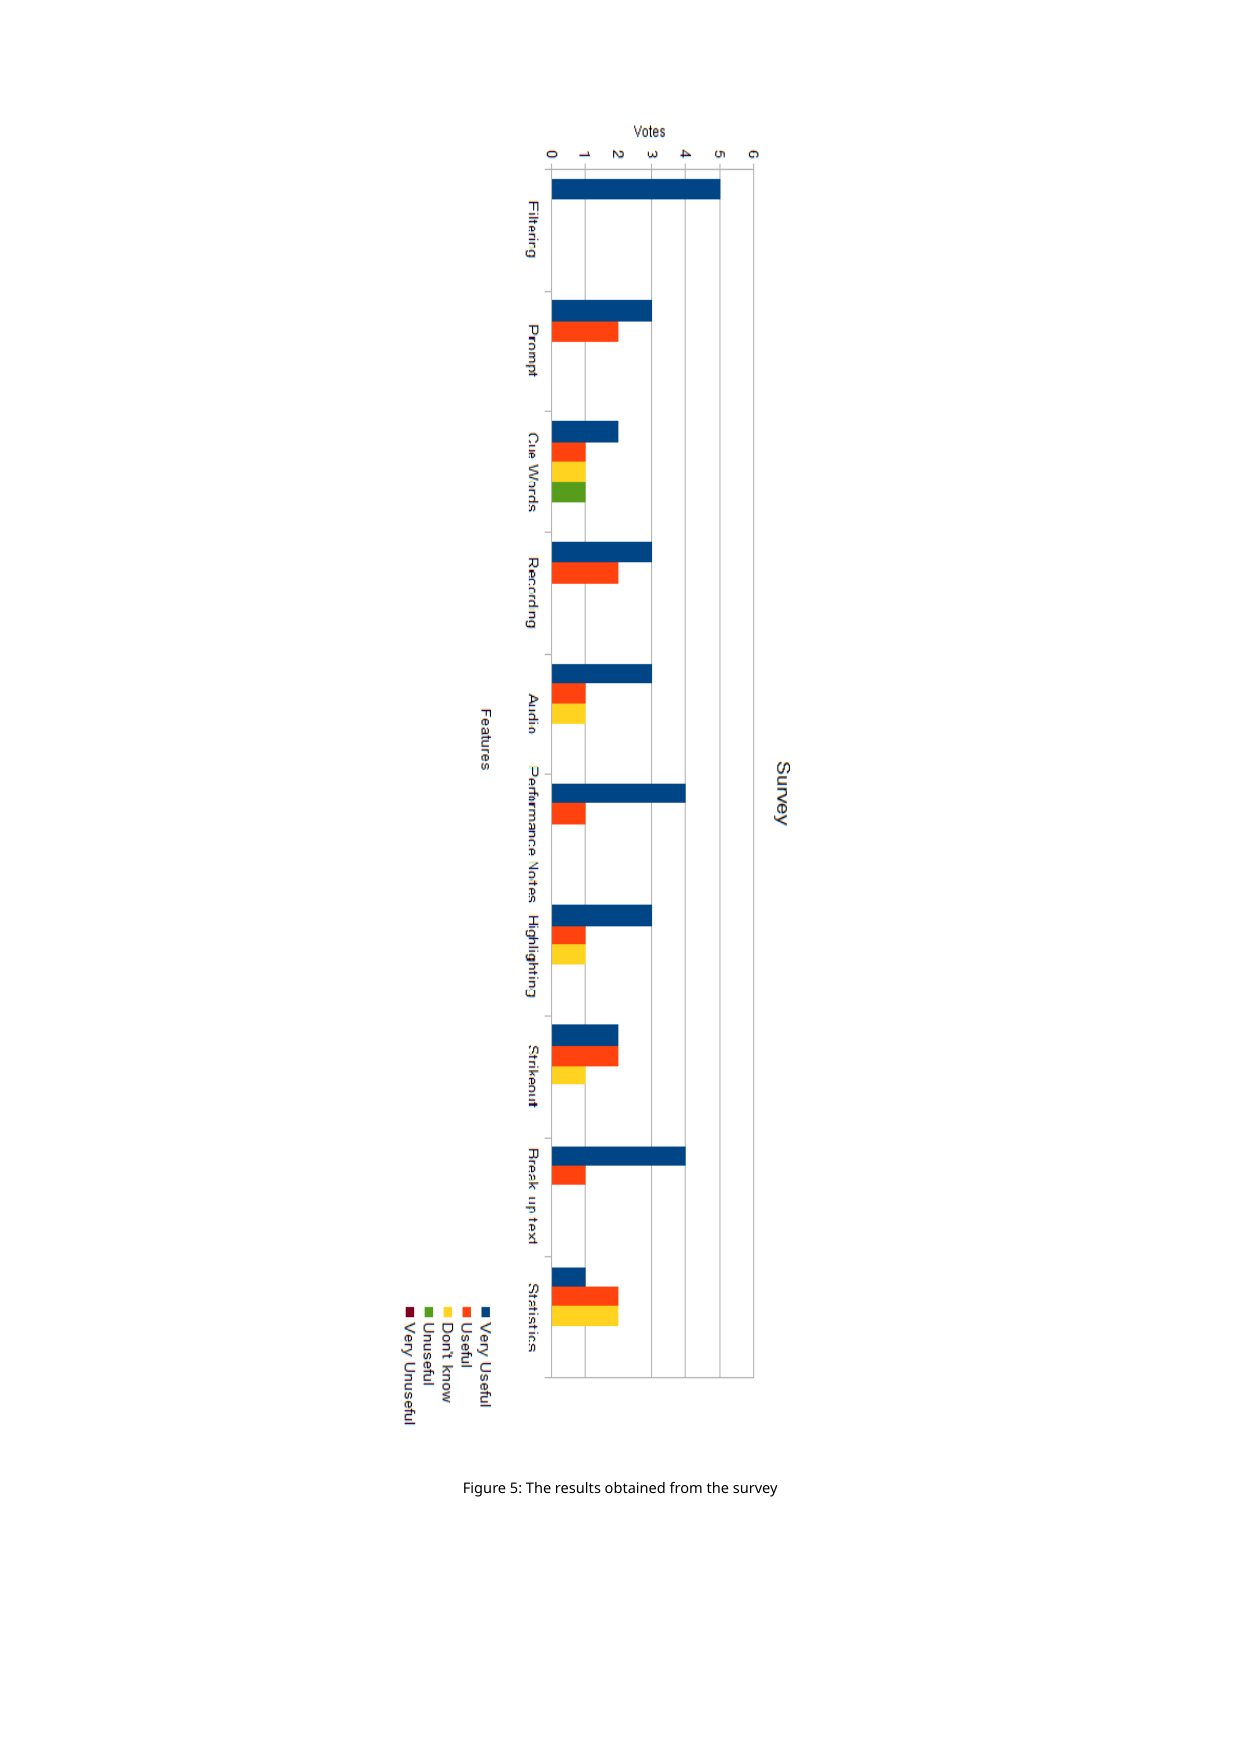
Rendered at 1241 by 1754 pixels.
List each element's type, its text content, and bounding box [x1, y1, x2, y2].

picture [391, 118, 850, 1479]
text Figure 5: The results obtained from the survey [118, 1479, 1122, 1498]
